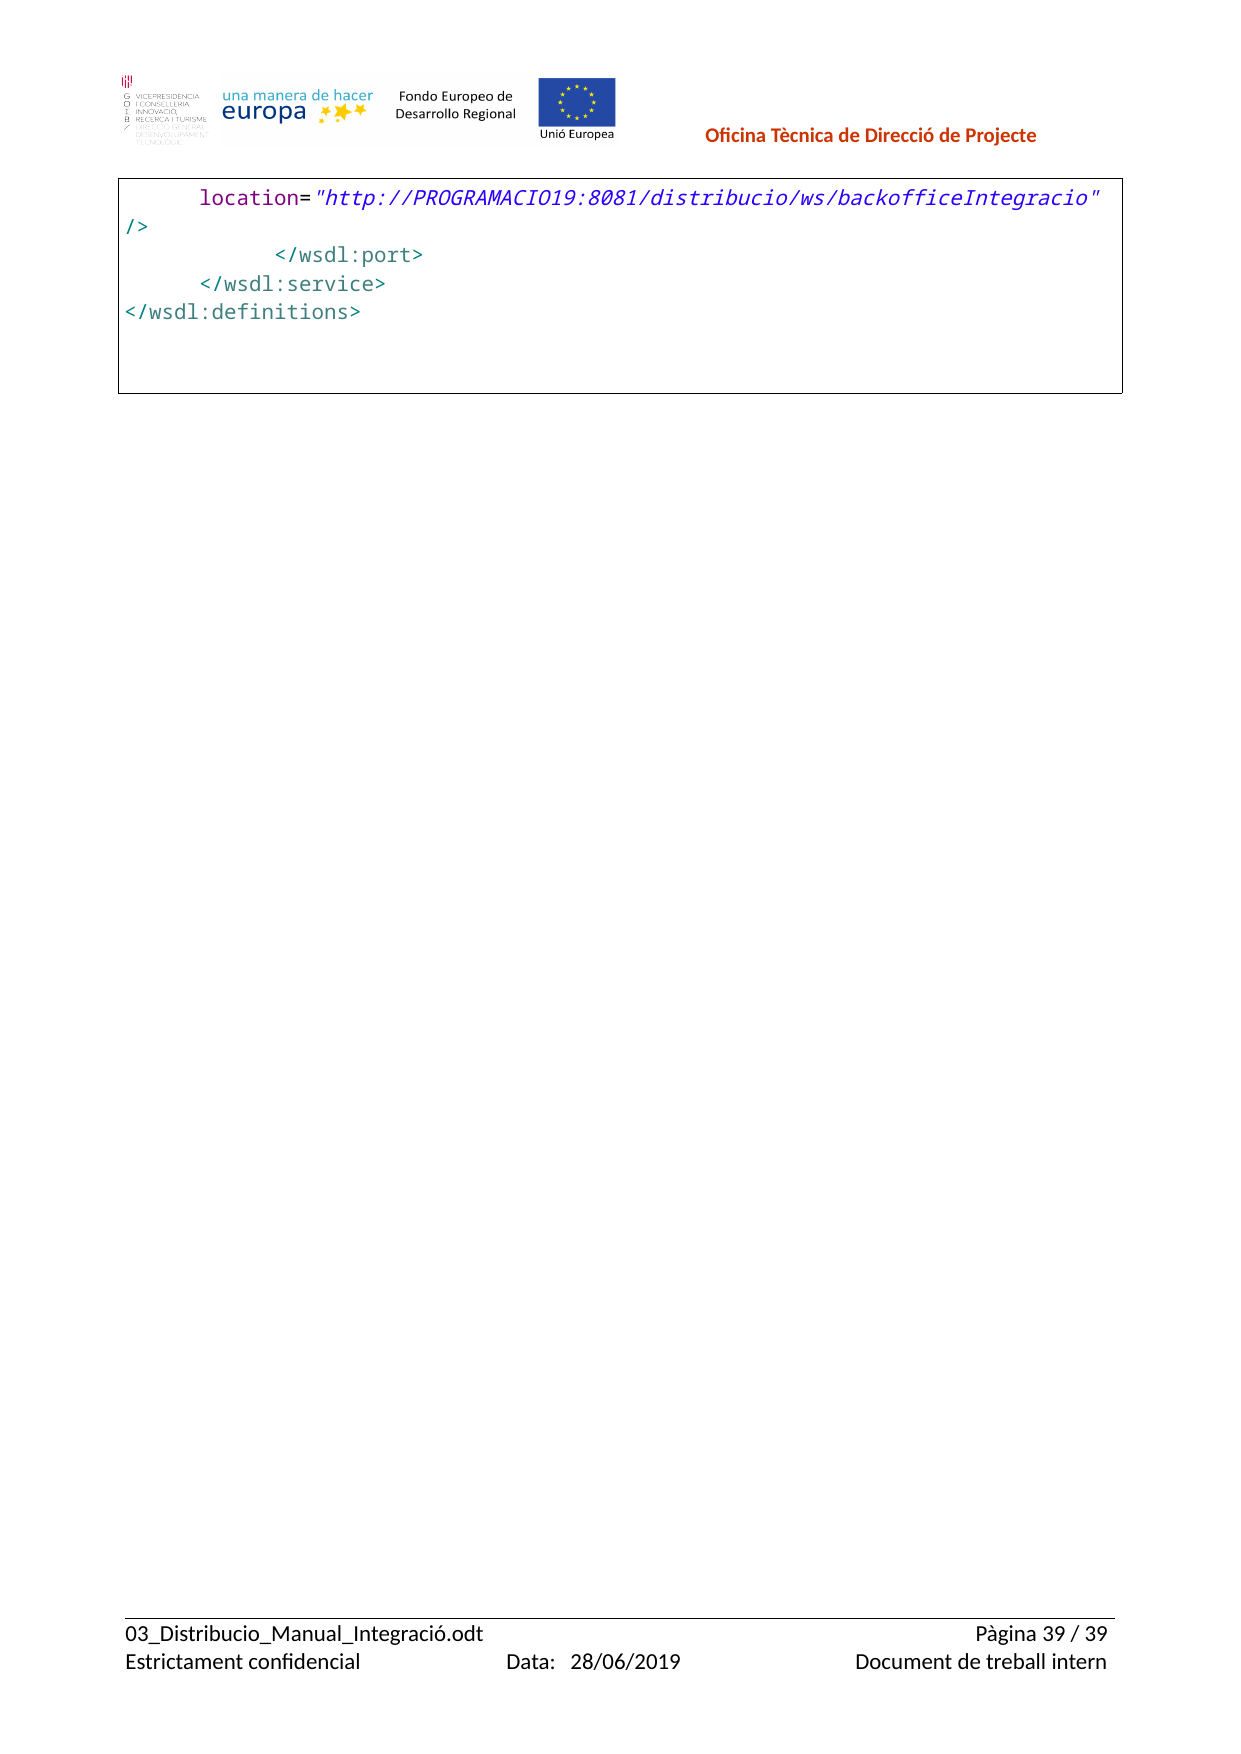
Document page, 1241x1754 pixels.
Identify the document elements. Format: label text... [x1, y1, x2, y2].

picture [219, 73, 621, 147]
picture [118, 73, 213, 147]
table_header location="http://PROGRAMACIO19:8081/distribucio/ws/backofficeIntegracio" /> </wsdl:port> </wsdl:service> </wsdl:definitions> [119, 179, 1122, 392]
